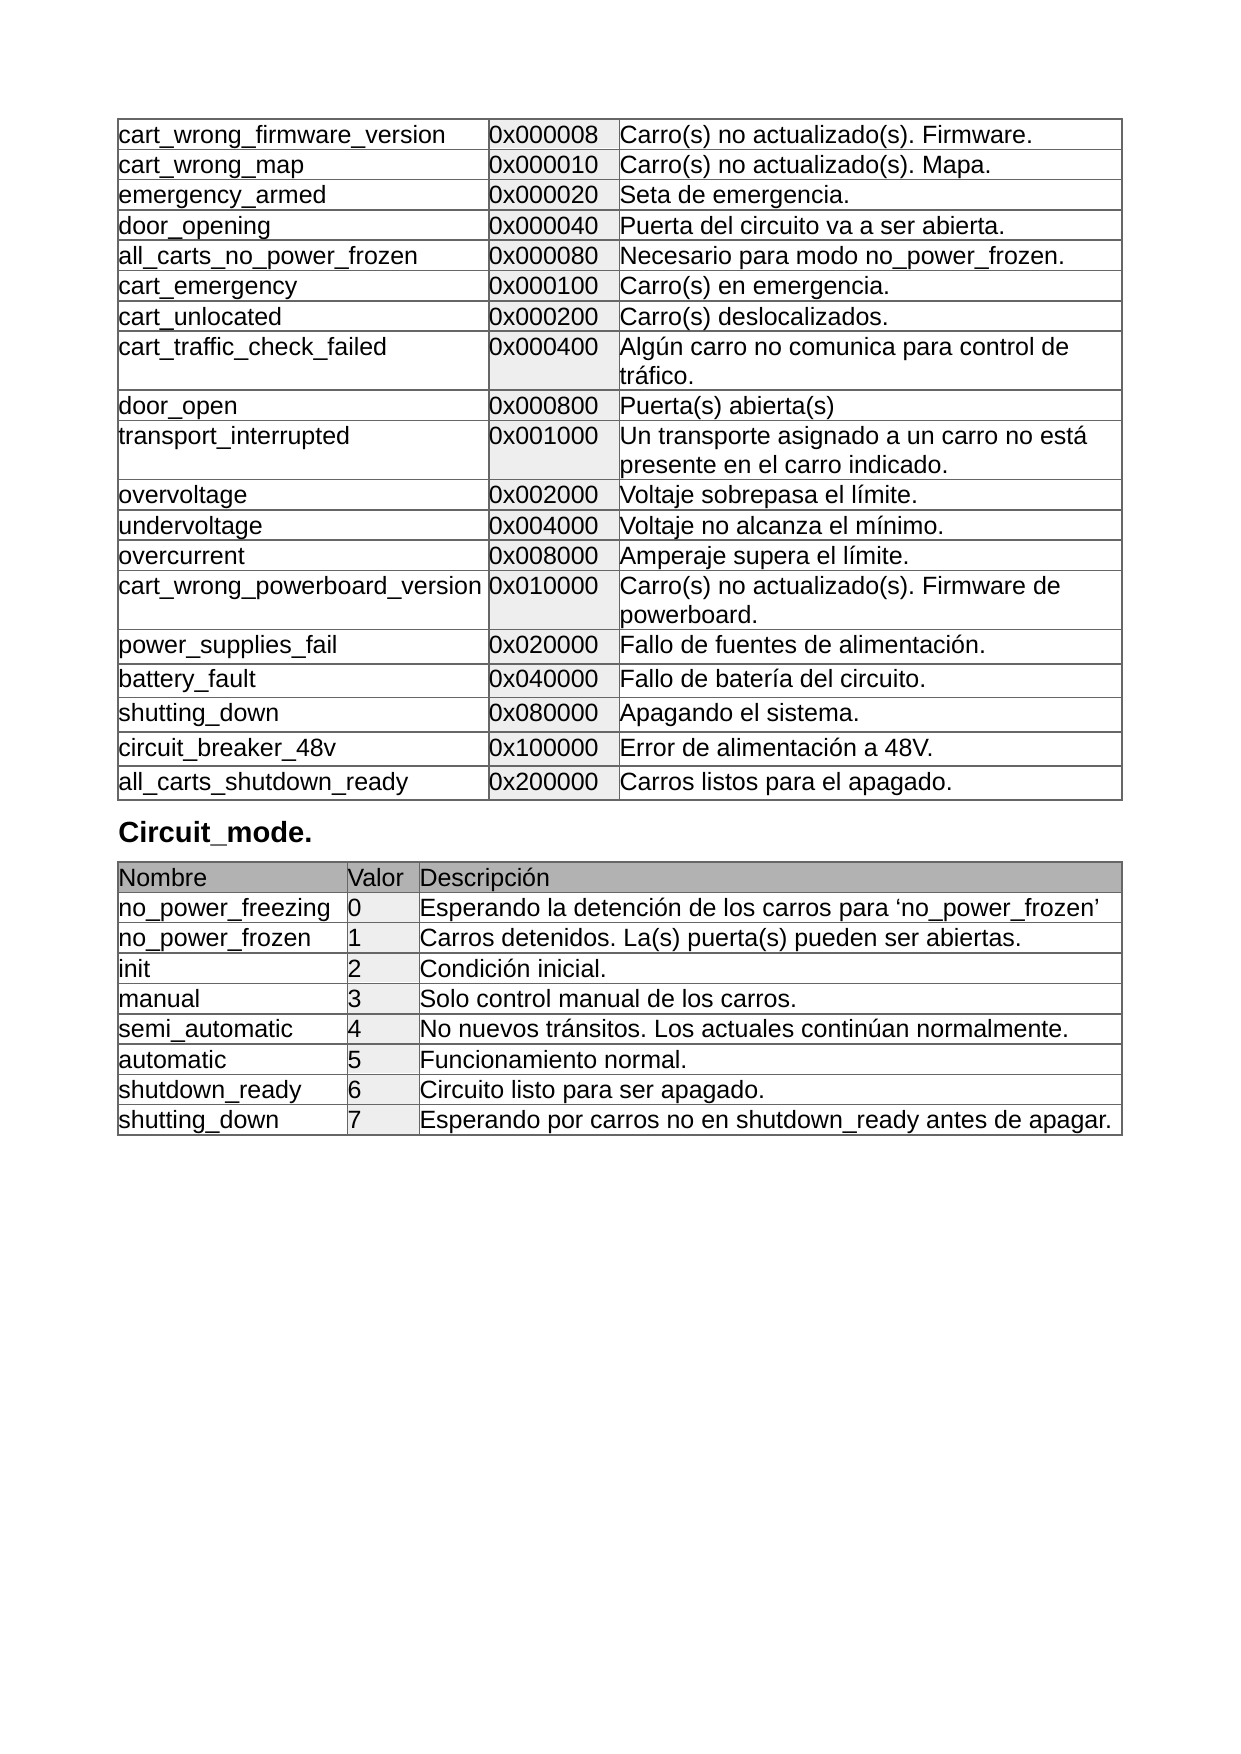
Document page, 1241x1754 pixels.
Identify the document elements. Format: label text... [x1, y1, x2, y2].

table_cell Puerta del circuito va a ser abierta. [620, 211, 1121, 239]
table_cell 0x000020 [490, 180, 619, 209]
table_cell Fallo de fuentes de alimentación. [620, 630, 1121, 663]
table_cell 0 [348, 893, 419, 922]
table_cell 0x040000 [490, 665, 619, 697]
table_cell battery_fault [119, 665, 488, 697]
table_cell Carros listos para el apagado. [620, 767, 1121, 799]
table_cell overcurrent [119, 541, 488, 570]
table_cell cart_wrong_firmware_version [119, 120, 488, 148]
table_cell 0x000040 [490, 211, 619, 239]
table_cell Condición inicial. [420, 954, 1121, 982]
table_cell 5 [348, 1045, 419, 1073]
table_cell 0x080000 [490, 698, 619, 731]
table_cell 3 [348, 984, 419, 1013]
table_cell Voltaje sobrepasa el límite. [620, 480, 1121, 509]
table_cell 0x001000 [490, 421, 619, 479]
table_cell Carro(s) no actualizado(s). Mapa. [620, 150, 1121, 179]
table_cell 0x200000 [490, 767, 619, 799]
table_cell shutting_down [119, 698, 488, 731]
table_cell Solo control manual de los carros. [420, 984, 1121, 1013]
table_cell no_power_frozen [119, 923, 347, 952]
table_cell 0x000010 [490, 150, 619, 179]
table_cell Un transporte asignado a un carro no está presente en el carro indicado. [620, 421, 1121, 479]
table_cell 0x020000 [490, 630, 619, 663]
table_cell door_open [119, 391, 488, 420]
table_cell 1 [348, 923, 419, 952]
table_cell power_supplies_fail [119, 630, 488, 663]
table_cell 0x000200 [490, 302, 619, 330]
table_cell Algún carro no comunica para control de tráfico. [620, 332, 1121, 389]
table_cell Voltaje no alcanza el mínimo. [620, 511, 1121, 539]
table_cell Esperando por carros no en shutdown_ready antes de apagar. [420, 1105, 1121, 1134]
table_cell Carro(s) en emergencia. [620, 271, 1121, 300]
table_cell circuit_breaker_48v [119, 733, 488, 765]
table_cell cart_emergency [119, 271, 488, 300]
table_cell no_power_freezing [119, 893, 347, 922]
table_cell Amperaje supera el límite. [620, 541, 1121, 570]
table_cell shutdown_ready [119, 1075, 347, 1104]
table_header Nombre [119, 863, 347, 892]
table_cell 0x010000 [490, 571, 619, 629]
table_cell cart_unlocated [119, 302, 488, 330]
table_cell Error de alimentación a 48V. [620, 733, 1121, 765]
table_cell transport_interrupted [119, 421, 488, 479]
table_cell semi_automatic [119, 1015, 347, 1043]
table_cell Carros detenidos. La(s) puerta(s) pueden ser abiertas. [420, 923, 1121, 952]
table_cell Seta de emergencia. [620, 180, 1121, 209]
table_cell init [119, 954, 347, 982]
table_cell 7 [348, 1105, 419, 1134]
table_cell overvoltage [119, 480, 488, 509]
table_cell Circuito listo para ser apagado. [420, 1075, 1121, 1104]
table_cell 0x004000 [490, 511, 619, 539]
table_cell 0x100000 [490, 733, 619, 765]
subtitle Circuit_mode. [118, 815, 1122, 849]
table_cell 0x008000 [490, 541, 619, 570]
table_cell Esperando la detención de los carros para ‘no_power_frozen’ [420, 893, 1121, 922]
table_cell Carro(s) no actualizado(s). Firmware de powerboard. [620, 571, 1121, 629]
table_cell Funcionamiento normal. [420, 1045, 1121, 1073]
table_cell cart_wrong_powerboard_version [119, 571, 488, 629]
table_header Descripción [420, 863, 1121, 892]
table_cell 0x000400 [490, 332, 619, 389]
table_cell Carro(s) no actualizado(s). Firmware. [620, 120, 1121, 148]
table_cell 0x000800 [490, 391, 619, 420]
table_cell cart_wrong_map [119, 150, 488, 179]
table_cell Puerta(s) abierta(s) [620, 391, 1121, 420]
table_cell Apagando el sistema. [620, 698, 1121, 731]
table_cell 0x000100 [490, 271, 619, 300]
table_cell 0x002000 [490, 480, 619, 509]
table_cell 2 [348, 954, 419, 982]
table_cell undervoltage [119, 511, 488, 539]
table_cell 4 [348, 1015, 419, 1043]
table_header Valor [348, 863, 419, 892]
table_cell all_carts_no_power_frozen [119, 241, 488, 270]
table_cell automatic [119, 1045, 347, 1073]
table_cell emergency_armed [119, 180, 488, 209]
table_cell door_opening [119, 211, 488, 239]
table_cell manual [119, 984, 347, 1013]
table_cell Carro(s) deslocalizados. [620, 302, 1121, 330]
table_cell No nuevos tránsitos. Los actuales continúan normalmente. [420, 1015, 1121, 1043]
table_cell 0x000080 [490, 241, 619, 270]
table_cell Necesario para modo no_power_frozen. [620, 241, 1121, 270]
table_cell Fallo de batería del circuito. [620, 665, 1121, 697]
table_cell 0x000008 [490, 120, 619, 148]
table_cell cart_traffic_check_failed [119, 332, 488, 389]
table_cell 6 [348, 1075, 419, 1104]
table_cell shutting_down [119, 1105, 347, 1134]
table_cell all_carts_shutdown_ready [119, 767, 488, 799]
